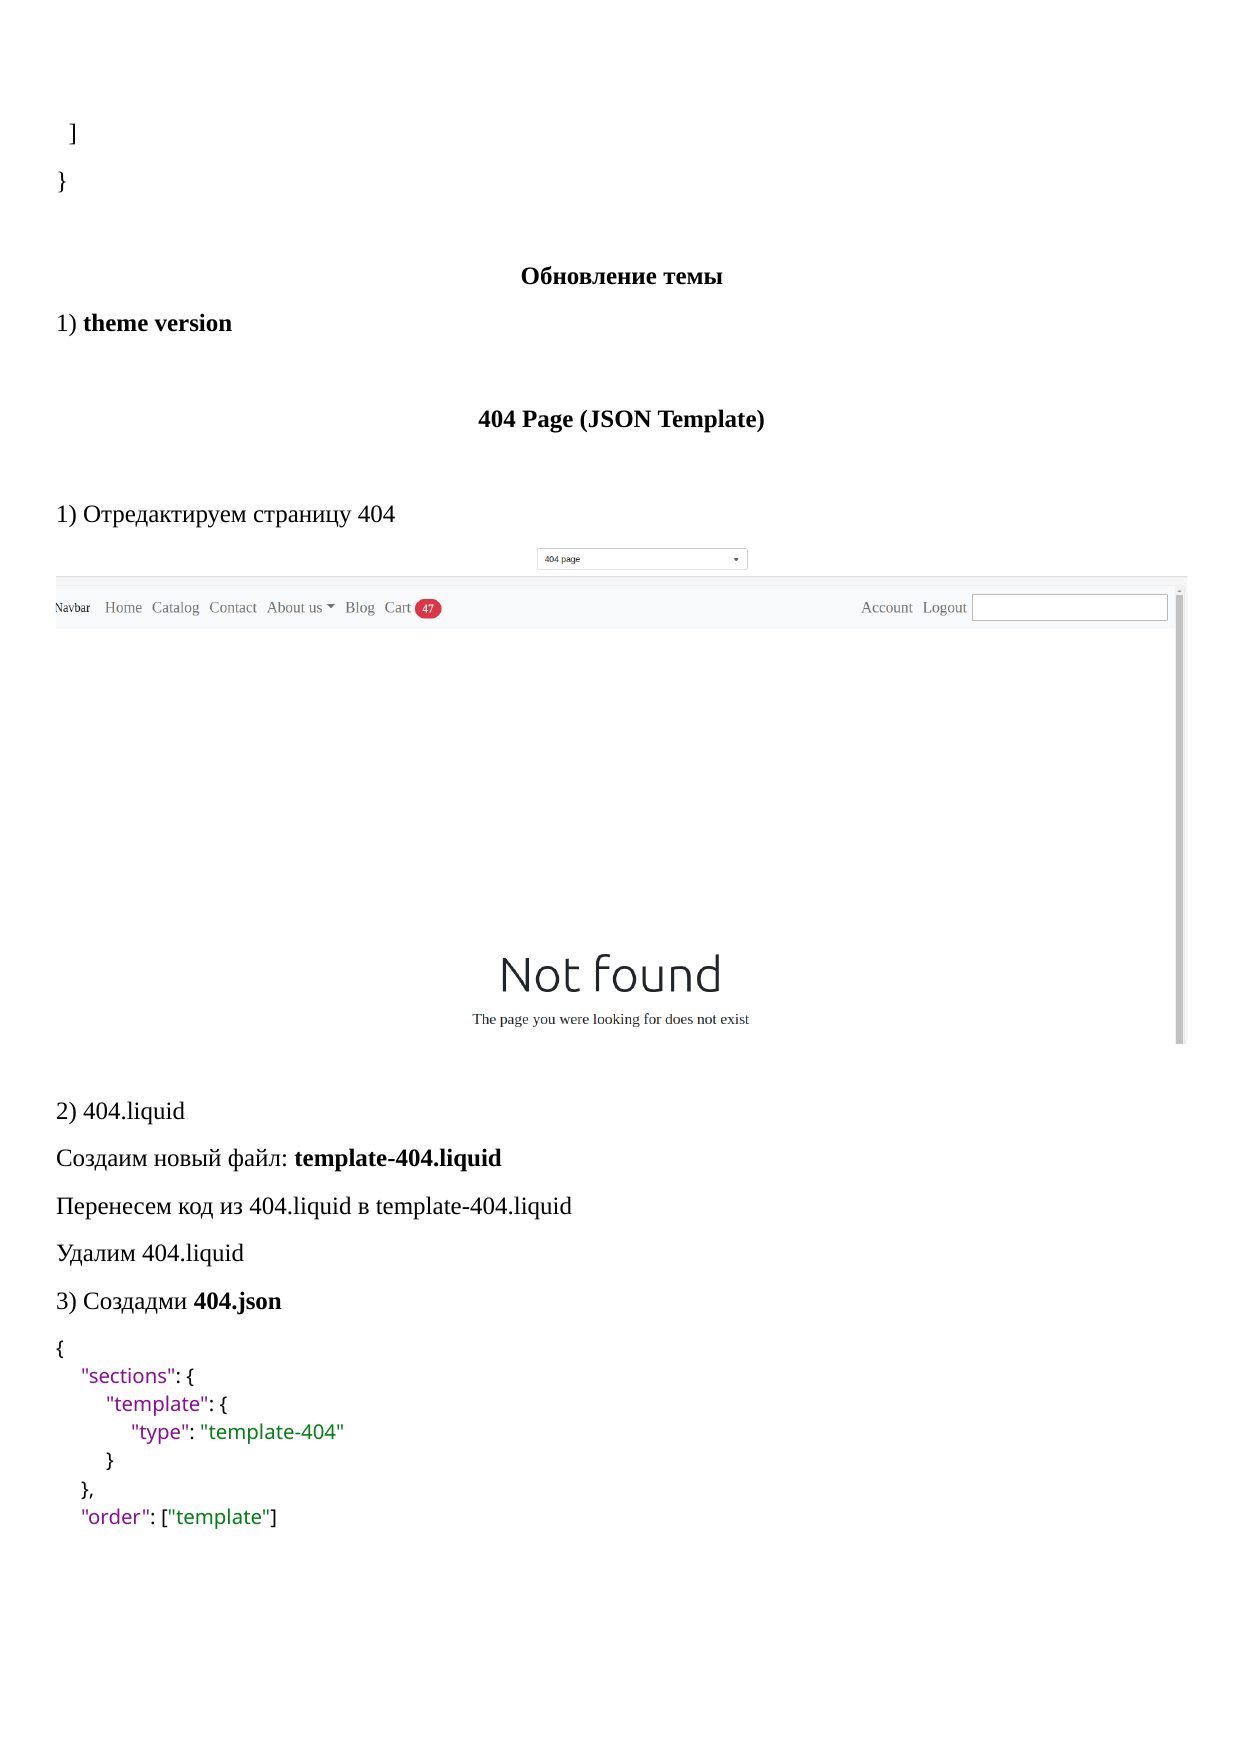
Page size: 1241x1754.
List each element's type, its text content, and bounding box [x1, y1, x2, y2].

text Удалим 404.liquid [56, 1238, 1187, 1267]
picture [55, 546, 1188, 1044]
text Обновление темы [56, 261, 1187, 290]
text }, [56, 1474, 1187, 1502]
text 1) theme version [56, 308, 1187, 337]
text ] [56, 118, 1187, 147]
text "sections": { [56, 1362, 1187, 1390]
text Перенесем код из 404.liquid в template-404.liquid [56, 1191, 1187, 1220]
text 3) Создадми 404.json [56, 1286, 1187, 1315]
text "template": { [56, 1390, 1187, 1418]
text } [56, 1446, 1187, 1474]
text Создаим новый файл: template-404.liquid [56, 1143, 1187, 1172]
text "order": ["template"] [56, 1502, 1187, 1530]
text { [56, 1334, 1187, 1362]
text } [56, 166, 1187, 194]
text 2) 404.liquid [56, 1096, 1187, 1124]
text 1) Отредактируем страницу 404 [56, 499, 1187, 528]
text "type": "template-404" [56, 1418, 1187, 1446]
text 404 Page (JSON Template) [56, 404, 1187, 432]
